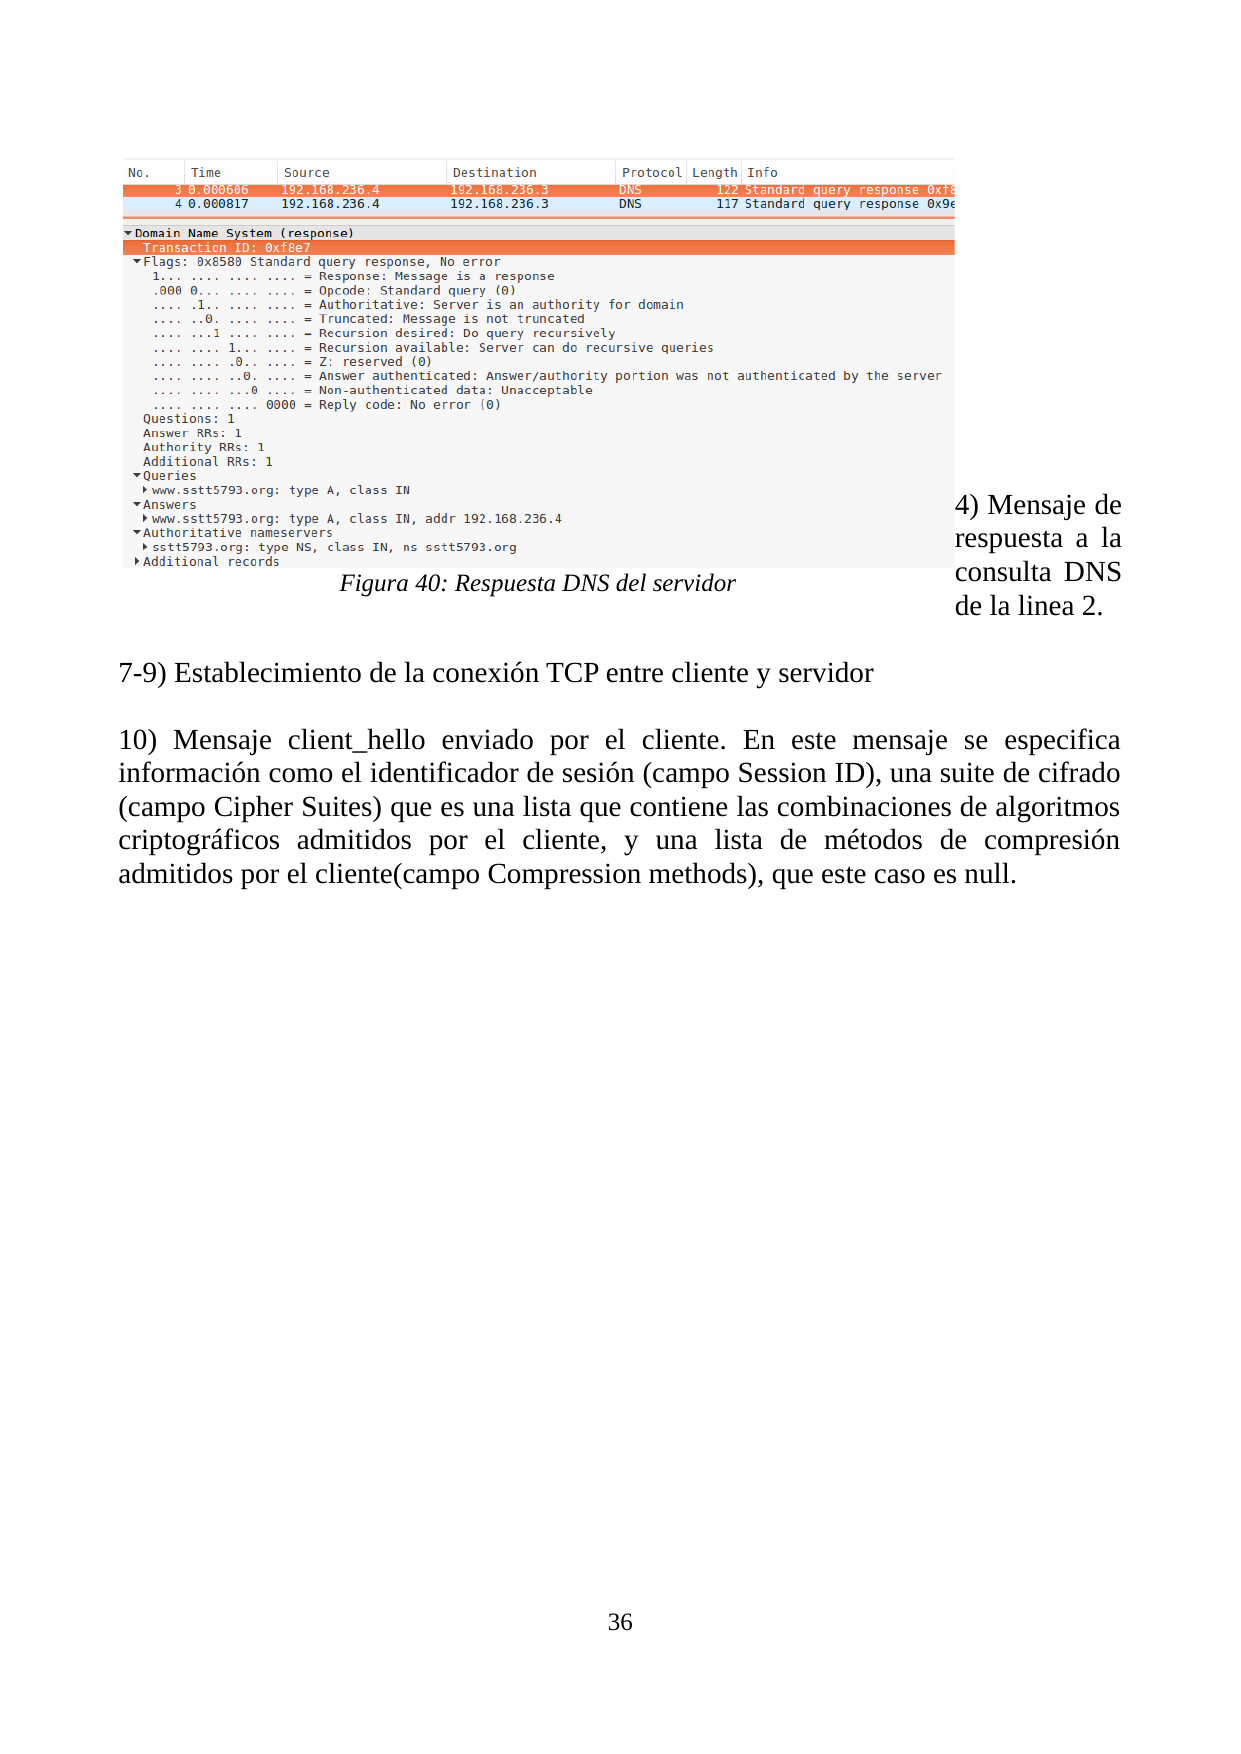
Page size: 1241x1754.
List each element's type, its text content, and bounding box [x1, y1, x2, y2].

text 4) Mensaje de respuesta a la consulta DNS de la linea 2. [118, 487, 1122, 621]
text Figura 40: Respuesta DNS del servidor [123, 568, 954, 596]
text 10) Mensaje client_hello enviado por el cliente. En este mensaje se especifica información como el identificador de sesión (campo Session ID), una suite de cifrado (campo Cipher Suites) que es una lista que contiene las combinaciones de algoritmos criptográficos admitidos por el cliente, y una lista de métodos de compresión admitidos por el cliente(campo Compression methods), que este caso es null. [118, 722, 1122, 889]
picture [123, 158, 955, 568]
text 7-9) Establecimiento de la conexión TCP entre cliente y servidor [118, 655, 1122, 688]
